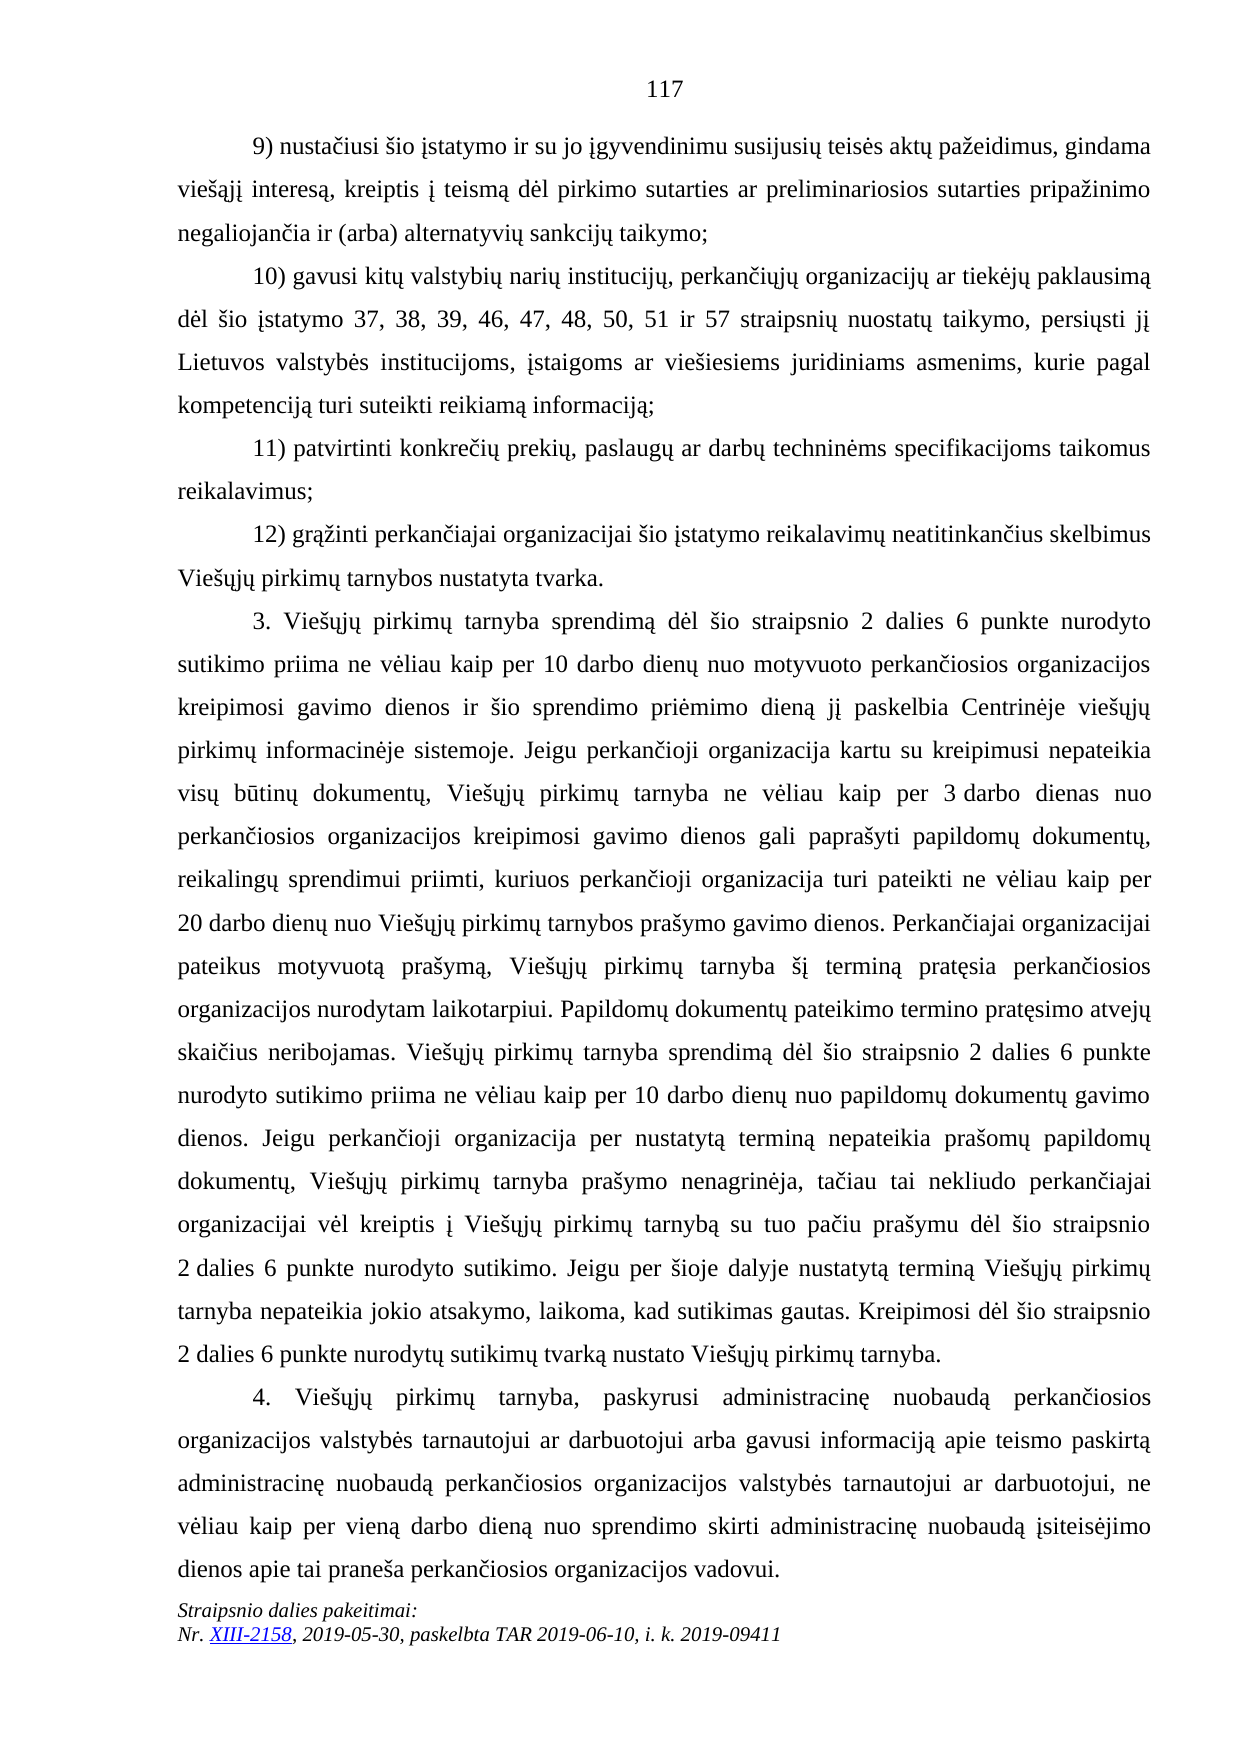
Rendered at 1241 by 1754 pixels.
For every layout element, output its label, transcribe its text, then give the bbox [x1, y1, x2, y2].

text 3. Viešųjų pirkimų tarnyba sprendimą dėl šio straipsnio 2 dalies 6 punkte nurodyto sutikimo priima ne vėliau kaip per 10 darbo dienų nuo motyvuoto perkančiosios organizacijos kreipimosi gavimo dienos ir šio sprendimo priėmimo dieną jį paskelbia Centrinėje viešųjų pirkimų informacinėje sistemoje. Jeigu perkančioji organizacija kartu su kreipimusi nepateikia visų būtinų dokumentų, Viešųjų pirkimų tarnyba ne vėliau kaip per 3 darbo dienas nuo perkančiosios organizacijos kreipimosi gavimo dienos gali paprašyti papildomų dokumentų, reikalingų sprendimui priimti, kuriuos perkančioji organizacija turi pateikti ne vėliau kaip per 20 darbo dienų nuo Viešųjų pirkimų tarnybos prašymo gavimo dienos. Perkančiajai organizacijai pateikus motyvuotą prašymą, Viešųjų pirkimų tarnyba šį terminą pratęsia perkančiosios organizacijos nurodytam laikotarpiui. Papildomų dokumentų pateikimo termino pratęsimo atvejų skaičius neribojamas. Viešųjų pirkimų tarnyba sprendimą dėl šio straipsnio 2 dalies 6 punkte nurodyto sutikimo priima ne vėliau kaip per 10 darbo dienų nuo papildomų dokumentų gavimo dienos. Jeigu perkančioji organizacija per nustatytą terminą nepateikia prašomų papildomų dokumentų, Viešųjų pirkimų tarnyba prašymo nenagrinėja, tačiau tai nekliudo perkančiajai organizacijai vėl kreiptis į Viešųjų pirkimų tarnybą su tuo pačiu prašymu dėl šio straipsnio 2 dalies 6 punkte nurodyto sutikimo. Jeigu per šioje dalyje nustatytą terminą Viešųjų pirkimų tarnyba nepateikia jokio atsakymo, laikoma, kad sutikimas gautas. Kreipimosi dėl šio straipsnio 2 dalies 6 punkte nurodytų sutikimų tvarką nustato Viešųjų pirkimų tarnyba. [177, 606, 1152, 1368]
text 10) gavusi kitų valstybių narių institucijų, perkančiųjų organizacijų ar tiekėjų paklausimą dėl šio įstatymo 37, 38, 39, 46, 47, 48, 50, 51 ir 57 straipsnių nuostatų taikymo, persiųsti jį Lietuvos valstybės institucijoms, įstaigoms ar viešiesiems juridiniams asmenims, kurie pagal kompetenciją turi suteikti reikiamą informaciją; [177, 261, 1152, 419]
text 9) nustačiusi šio įstatymo ir su jo įgyvendinimu susijusių teisės aktų pažeidimus, gindama viešąjį interesą, kreiptis į teismą dėl pirkimo sutarties ar preliminariosios sutarties pripažinimo negaliojančia ir (arba) alternatyvių sankcijų taikymo; [177, 131, 1152, 246]
text Straipsnio dalies pakeitimai: [177, 1598, 1152, 1622]
text 4. Viešųjų pirkimų tarnyba, paskyrusi administracinę nuobaudą perkančiosios organizacijos valstybės tarnautojui ar darbuotojui arba gavusi informaciją apie teismo paskirtą administracinę nuobaudą perkančiosios organizacijos valstybės tarnautojui ar darbuotojui, ne vėliau kaip per vieną darbo dieną nuo sprendimo skirti administracinę nuobaudą įsiteisėjimo dienos apie tai praneša perkančiosios organizacijos vadovui. [177, 1382, 1152, 1583]
text Nr. XIII-2158, 2019-05-30, paskelbta TAR 2019-06-10, i. k. 2019-09411 [177, 1622, 1152, 1646]
text 11) patvirtinti konkrečių prekių, paslaugų ar darbų techninėms specifikacijoms taikomus reikalavimus; [177, 433, 1152, 505]
text 12) grąžinti perkančiajai organizacijai šio įstatymo reikalavimų neatitinkančius skelbimus Viešųjų pirkimų tarnybos nustatyta tvarka. [177, 519, 1152, 591]
